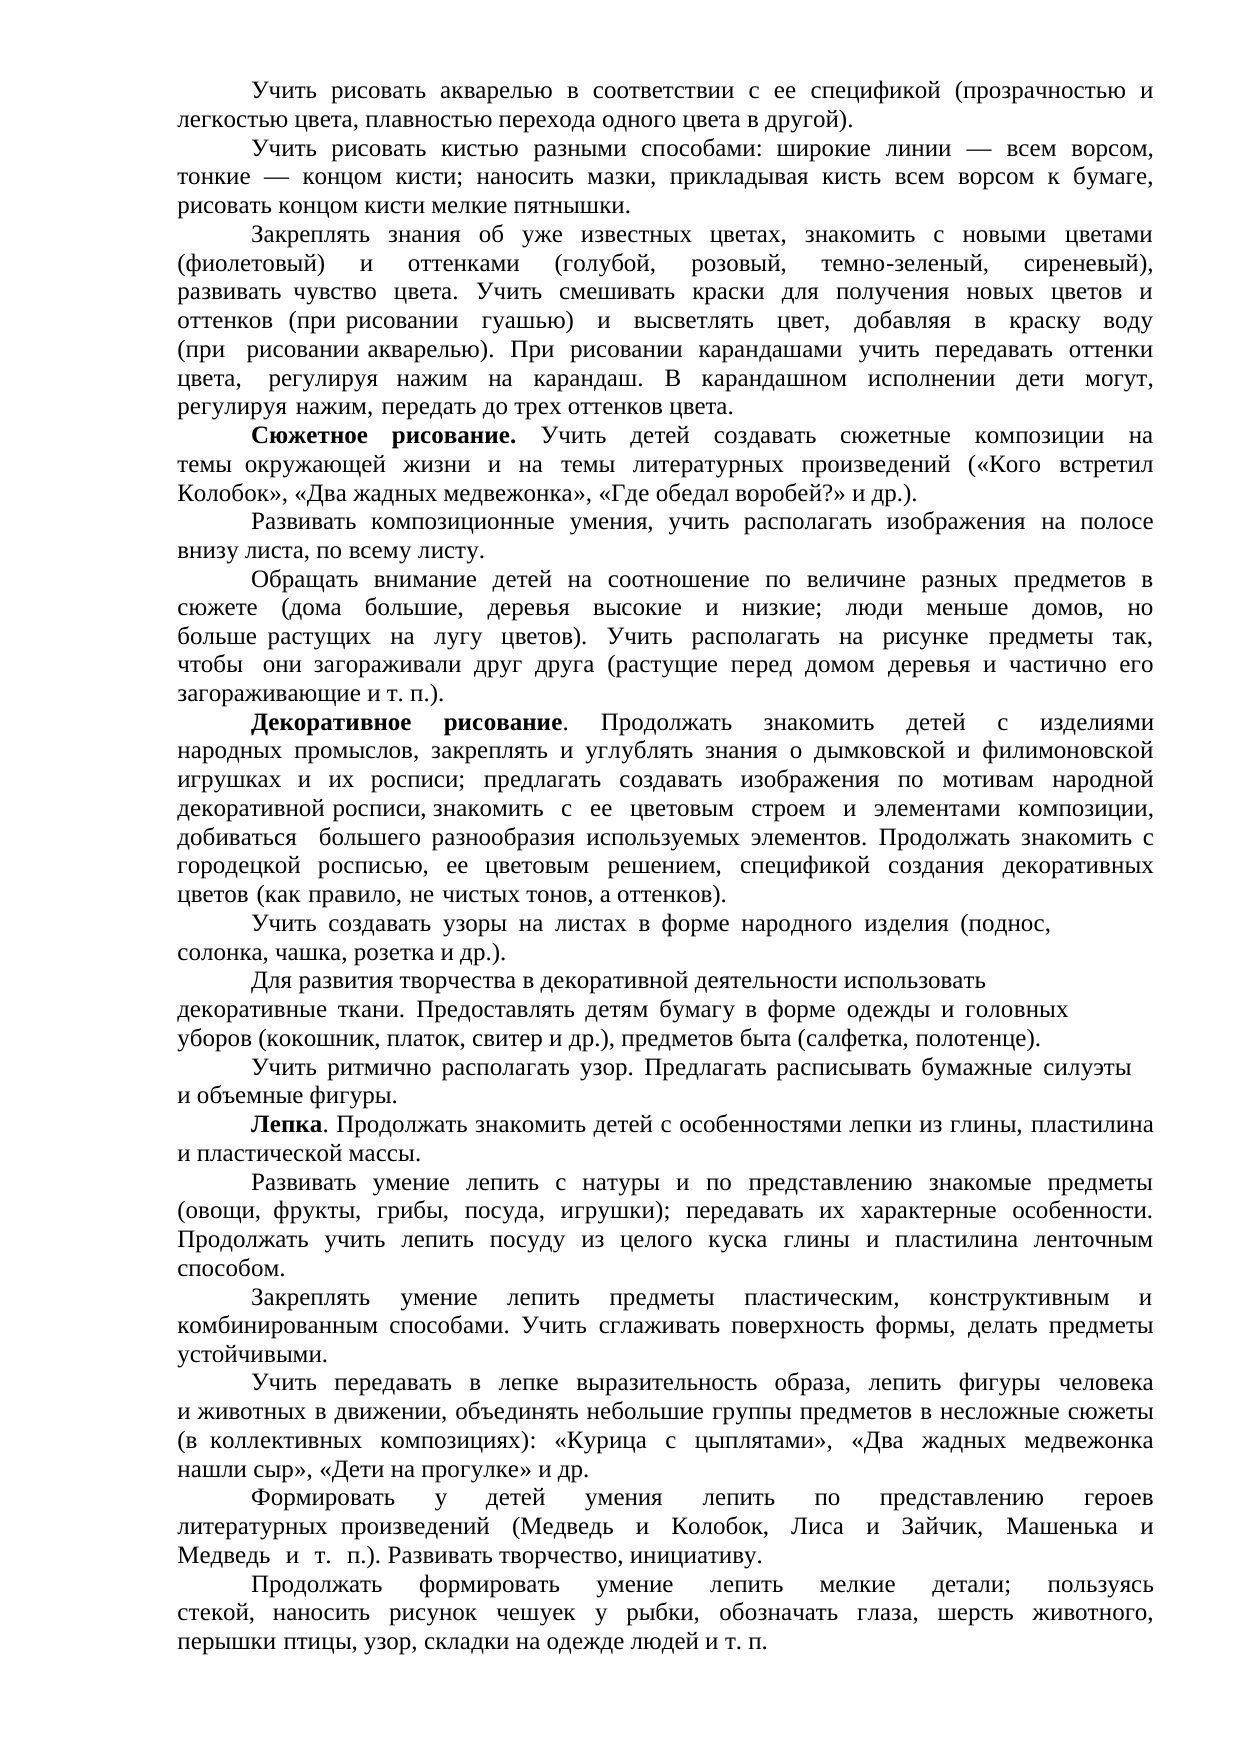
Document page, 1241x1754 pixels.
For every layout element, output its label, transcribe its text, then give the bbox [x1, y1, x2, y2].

text Учить создавать узоры на листах в форме народного изделия (поднос, солонка, чашка, розетка и др.). [177, 908, 1154, 966]
text Закреплять знания об уже известных цветах, знакомить с новыми цветами (фиолетовый) и оттенками (голубой, розовый, темно-зеленый, сиреневый), развивать чувство цвета. Учить смешивать краски для получения новых цветов и оттенков (при рисовании гуашью) и высветлять цвет, добавляя в краску воду (при рисовании акварелью). При рисовании карандашами учить передавать оттенки цвета, регулируя нажим на карандаш. В карандашном исполнении дети могут, регулируя нажим, передать до трех оттенков цвета. [177, 219, 1153, 420]
text Сюжетное рисование. Учить детей создавать сюжетные композиции на темы окружающей жизни и на темы литературных произведений («Кого встретил Колобок», «Два жадных медвежонка», «Где обедал воробей?» и др.). [177, 420, 1153, 506]
text декоративные ткани. Предоставлять детям бумагу в форме одежды и головных уборов (кокошник, платок, свитер и др.), предметов быта (салфетка, полотенце). [177, 994, 1154, 1052]
text Учить ритмично располагать узор. Предлагать расписывать бумажные силуэты и объемные фигуры. [177, 1052, 1154, 1109]
text Развивать умение лепить с натуры и по представлению знакомые предметы (овощи, фрукты, грибы, посуда, игрушки); передавать их характерные особенности. Продолжать учить лепить посуду из целого куска глины и пластилина ленточным способом. [177, 1167, 1153, 1282]
text Декоративное рисование. Продолжать знакомить детей с изделиями народных промыслов, закреплять и углублять знания о дымковской и филимоновской игрушках и их росписи; предлагать создавать изображения по мотивам народной декоративной росписи, знакомить с ее цветовым строем и элементами композиции, добиваться большего разнообразия используемых элементов. Продолжать знакомить с городецкой росписью, ее цветовым решением, спецификой создания декоративных цветов (как правило, не чистых тонов, а оттенков). [177, 707, 1154, 908]
text Учить рисовать кистью разными способами: широкие линии — всем ворсом, тонкие — концом кисти; наносить мазки, прикладывая кисть всем ворсом к бумаге, рисовать концом кисти мелкие пятнышки. [177, 133, 1154, 219]
text Развивать композиционные умения, учить располагать изображения на полосе внизу листа, по всему листу. [177, 506, 1154, 564]
text Закреплять умение лепить предметы пластическим, конструктивным и комбинированным способами. Учить сглаживать поверхность формы, делать предметы устойчивыми. [177, 1282, 1154, 1367]
text Учить рисовать акварелью в соответствии с ее спецификой (прозрачностью и легкостью цвета, плавностью перехода одного цвета в другой). [177, 75, 1154, 133]
text Для развития творчества в декоративной деятельности использовать [251, 966, 1154, 994]
text Обращать внимание детей на соотношение по величине разных предметов в сюжете (дома большие, деревья высокие и низкие; люди меньше домов, но больше растущих на лугу цветов). Учить располагать на рисунке предметы так, чтобы они загораживали друг друга (растущие перед домом деревья и частично его загораживающие и т. п.). [177, 564, 1154, 707]
text Формировать у детей умения лепить по представлению героев литературных произведений (Медведь и Колобок, Лиса и Зайчик, Машенька и Медведь и т. п.). Развивать творчество, инициативу. [177, 1482, 1154, 1569]
text Лепка. Продолжать знакомить детей с особенностями лепки из глины, пластилина и пластической массы. [177, 1109, 1154, 1167]
text Продолжать формировать умение лепить мелкие детали; пользуясь стекой, наносить рисунок чешуек у рыбки, обозначать глаза, шерсть животного, перышки птицы, узор, складки на одежде людей и т. п. [177, 1569, 1154, 1654]
text Учить передавать в лепке выразительность образа, лепить фигуры человека и животных в движении, объединять небольшие группы предметов в несложные сюжеты (в коллективных композициях): «Курица с цыплятами», «Два жадных медвежонка нашли сыр», «Дети на прогулке» и др. [177, 1367, 1154, 1482]
